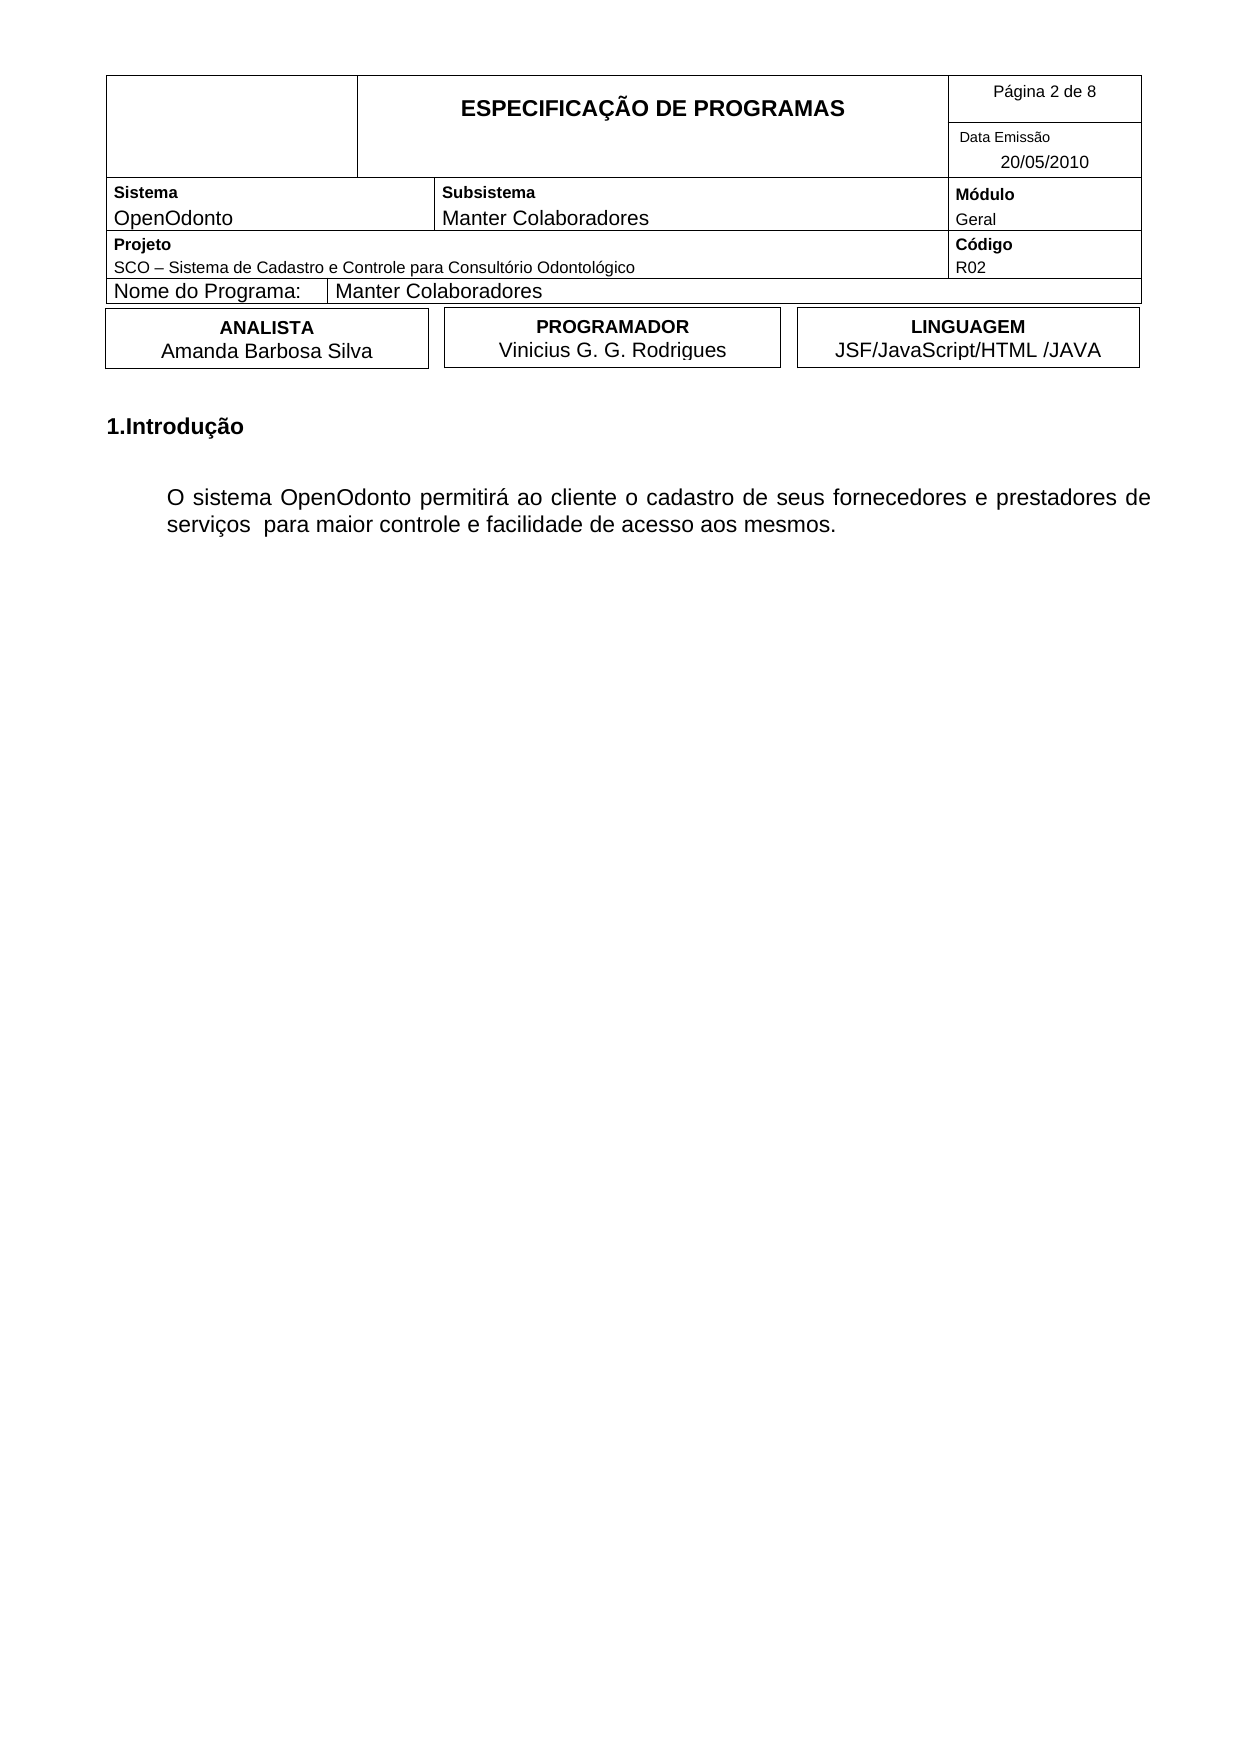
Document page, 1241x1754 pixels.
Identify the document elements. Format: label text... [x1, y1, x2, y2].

subtitle Introdução [106, 413, 1151, 439]
text O sistema OpenOdonto permitirá ao cliente o cadastro de seus fornecedores e prestadores de serviços para maior controle e facilidade de acesso aos mesmos. [167, 484, 1151, 537]
